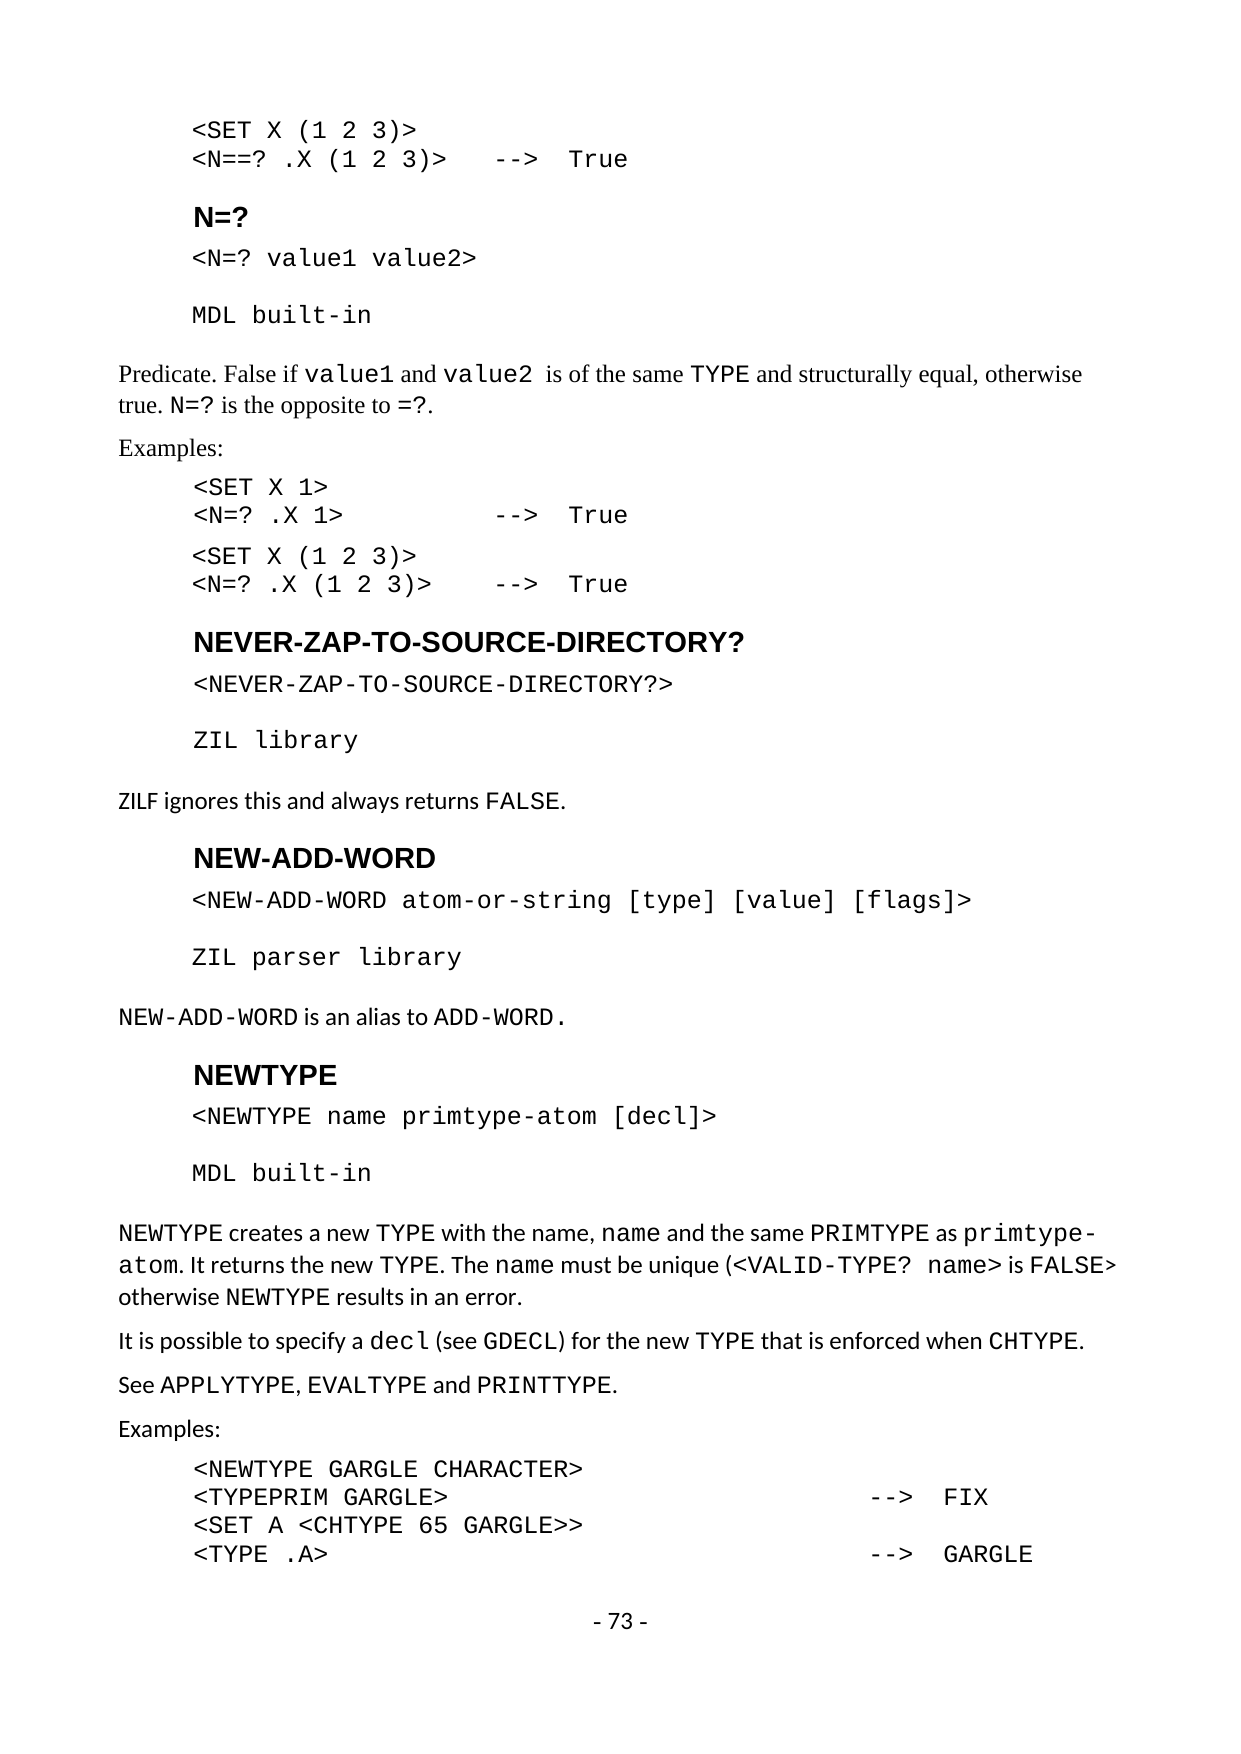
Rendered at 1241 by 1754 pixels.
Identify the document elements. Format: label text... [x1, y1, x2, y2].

text MDL built-in [192, 1160, 1122, 1189]
text <SET X (1 2 3)> <N=? .X (1 2 3)> --> True [192, 544, 1122, 600]
subtitle NEVER-ZAP-TO-SOURCE-DIRECTORY? [118, 625, 1122, 659]
text <SET X 1> <N=? .X 1> --> True [118, 474, 1122, 531]
text See APPLYTYPE, EVALTYPE and PRINTTYPE. [118, 1369, 1122, 1401]
text <SET X (1 2 3)> <N==? .X (1 2 3)> --> True [192, 118, 1122, 175]
list <NEVER-ZAP-TO-SOURCE-DIRECTORY?> ZIL library [118, 671, 1122, 756]
text NEWTYPE creates a new TYPE with the name, name and the same PRIMTYPE as primtype-atom. It returns the new TYPE. The name must be unique (<VALID-TYPE? name> is FALSE> otherwise NEWTYPE results in an error. [118, 1217, 1122, 1312]
text Examples: [118, 1413, 1122, 1444]
subtitle NEWTYPE [118, 1058, 1122, 1091]
text ZILF ignores this and always returns FALSE. [118, 785, 1122, 817]
text MDL built-in [192, 302, 1122, 331]
text ZIL parser library [192, 944, 1122, 973]
text Examples: [118, 433, 1122, 462]
text Predicate. False if value1 and value2 is of the same TYPE and structurally equal, otherwise true. N=? is the opposite to =?. [118, 359, 1122, 421]
text <NEW-ADD-WORD atom-or-string [type] [value] [flags]> [192, 888, 1122, 916]
text It is possible to specify a decl (see GDECL) for the new TYPE that is enforced when CHTYPE. [118, 1325, 1122, 1357]
subtitle N=? [118, 200, 1122, 233]
text <NEWTYPE name primtype-atom [decl]> [192, 1104, 1122, 1132]
text NEW-ADD-WORD is an alias to ADD-WORD. [118, 1001, 1122, 1033]
text <N=? value1 value2> [192, 246, 1122, 274]
subtitle NEW-ADD-WORD [118, 842, 1122, 875]
text <NEWTYPE GARGLE CHARACTER> <TYPEPRIM GARGLE> --> FIX <SET A <CHTYPE 65 GARGLE>> <TYPE .A> --> GARGLE [118, 1456, 1122, 1570]
